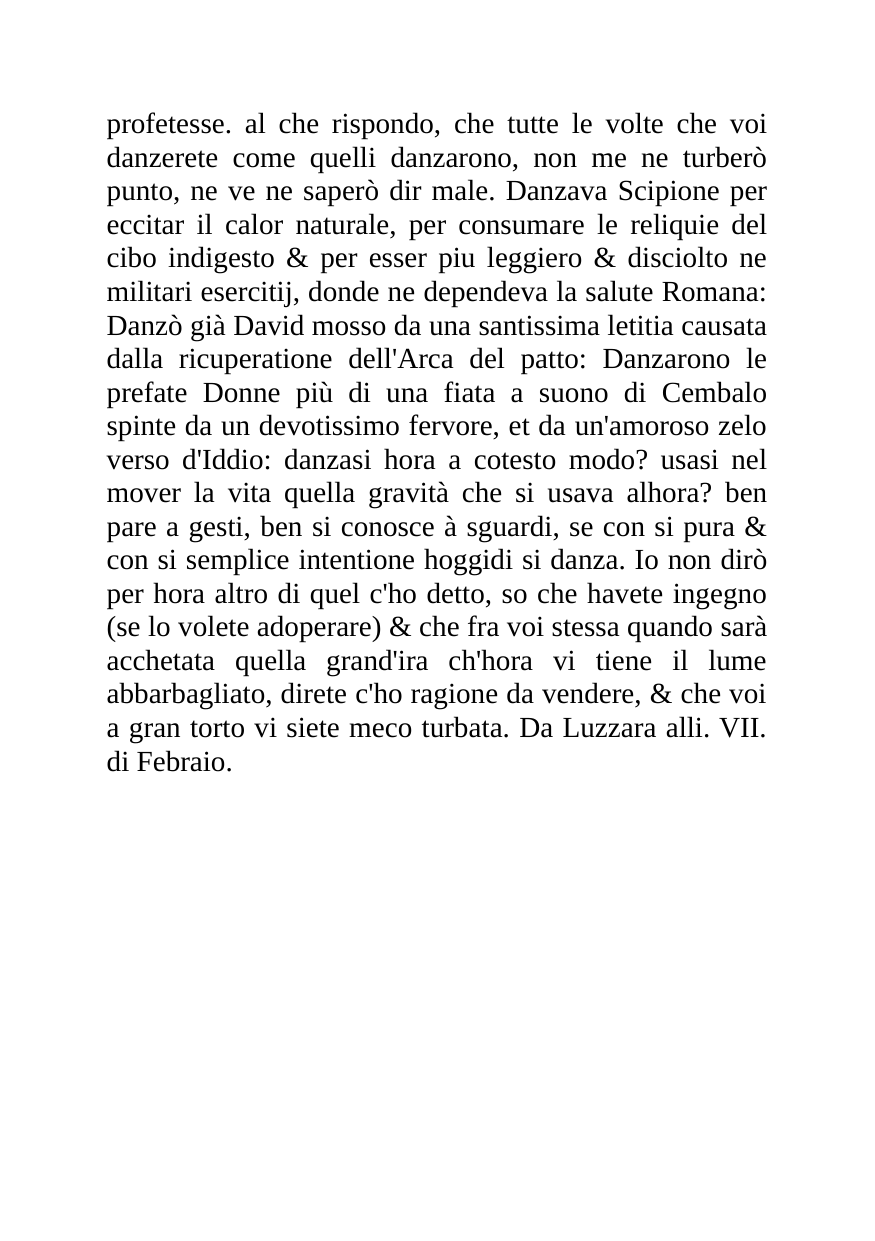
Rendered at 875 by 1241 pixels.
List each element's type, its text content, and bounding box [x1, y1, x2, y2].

text profetesse. al che rispondo, che tutte le volte che voi danzerete come quelli danzarono, non me ne turberò punto, ne ve ne saperò dir male. Danzava Scipione per eccitar il calor naturale, per consumare le reliquie del cibo indigesto & per esser piu leggiero & disciolto ne militari esercitij, donde ne dependeva la salute Romana: Danzò già David mosso da una santissima letitia causata dalla ricuperatione dell'Arca del patto: Danzarono le prefate Donne più di una fiata a suono di Cembalo spinte da un devotissimo fervore, et da un'amoroso zelo verso d'Iddio: danzasi hora a cotesto modo? usasi nel mover la vita quella gravità che si usava alhora? ben pare a gesti, ben si conosce à sguardi, se con si pura & con si semplice intentione hoggidi si danza. Io non dirò per hora altro di quel c'ho detto, so che havete ingegno (se lo volete adoperare) & che fra voi stessa quando sarà acchetata quella grand'ira ch'hora vi tiene il lume abbarbagliato, direte c'ho ragione da vendere, & che voi a gran torto vi siete meco turbata. Da Luzzara alli. VII. di Febraio. [106, 106, 768, 777]
